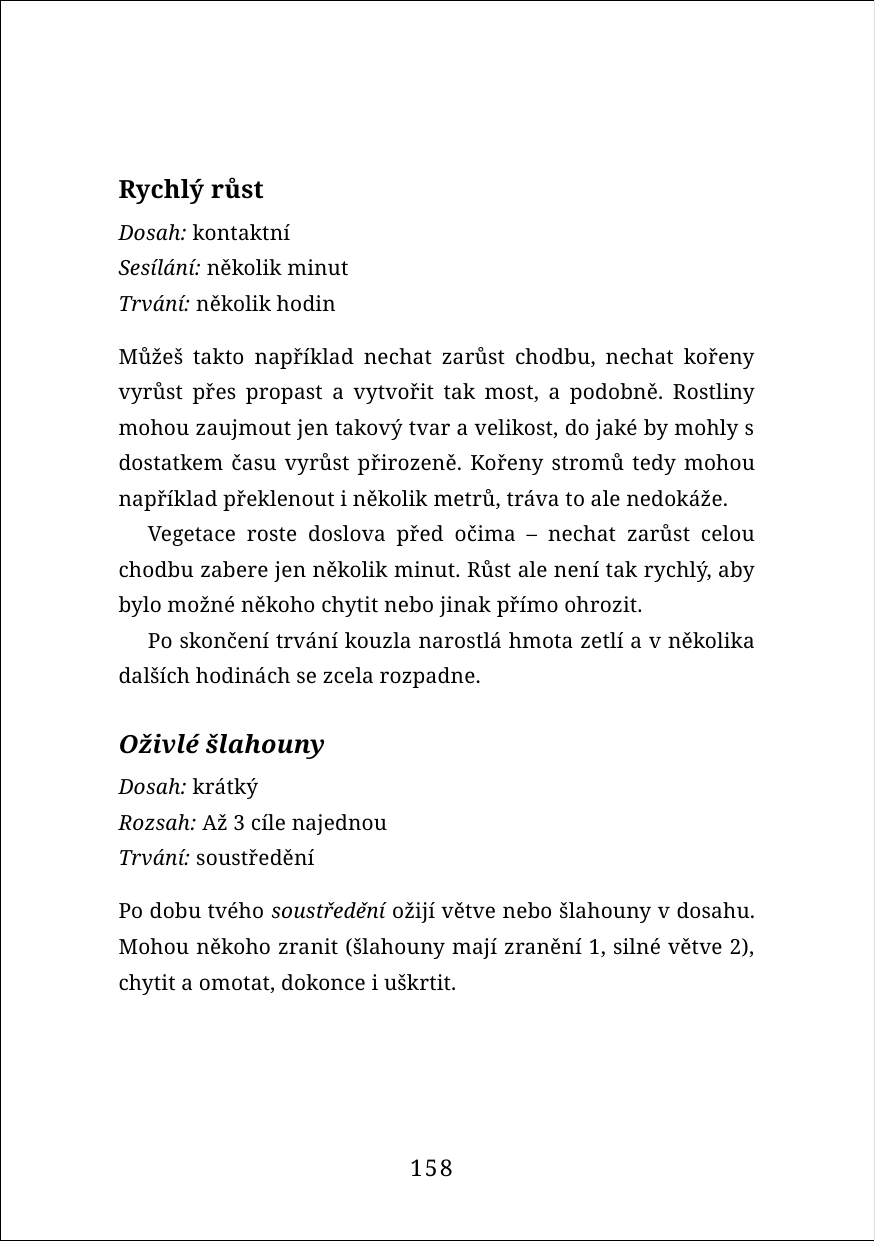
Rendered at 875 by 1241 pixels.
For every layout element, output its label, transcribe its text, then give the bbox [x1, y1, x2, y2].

subtitle Rychlý růst [118, 172, 756, 206]
text Můžeš takto například nechat zarůst chodbu, nechat kořeny vyrůst přes propast a vytvořit tak most, a podobně. Rostliny mohou zaujmout jen takový tvar a velikost, do jaké by mohly s dostatkem času vyrůst přirozeně. Kořeny stromů tedy mohou například překlenout i několik metrů, tráva to ale nedokáže. Vegetace roste doslova před očima – nechat zarůst celou chodbu zabere jen několik minut. Růst ale není tak rychlý, aby bylo možné někoho chytit nebo jinak přímo ohrozit. Po skončení trvání kouzla narostlá hmota zetlí a v několika dalších hodinách se zcela rozpadne. [118, 342, 756, 690]
text Dosah: krátký Rozsah: Až 3 cíle najednou Trvání: soustředění [118, 772, 756, 872]
text Po dobu tvého soustředění ožijí větve nebo šlahouny v dosahu. Mohou někoho zranit (šlahouny mají zranění 1, silné větve 2), chytit a omotat, dokonce i uškrtit. [118, 897, 756, 996]
text Dosah: kontaktní Sesílání: několik minut Trvání: několik hodin [118, 218, 756, 317]
subtitle Oživlé šlahouny [118, 727, 756, 761]
